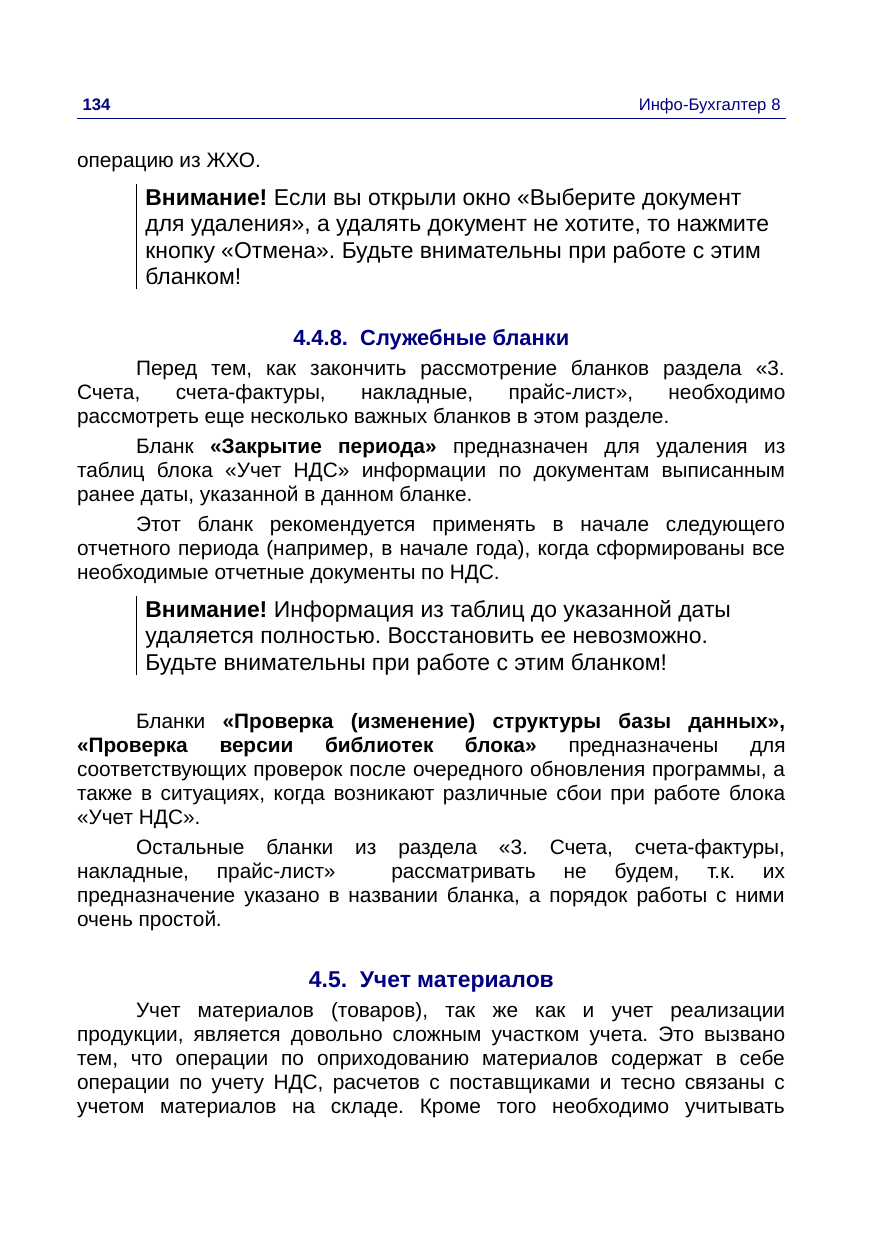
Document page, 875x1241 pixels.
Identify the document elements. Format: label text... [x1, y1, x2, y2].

text Внимание! Если вы открыли окно «Выберите документ для удаления», а удалять документ не хотите, то нажмите кнопку «Отмена». Будьте внимательны при работе с этим бланком! [137, 184, 786, 289]
text Этот бланк рекомендуется применять в начале следующего отчетного периода (например, в начале года), когда сформированы все необходимые отчетные документы по НДС. [77, 512, 786, 583]
subtitle Учет материалов [77, 966, 786, 992]
subtitle Служебные бланки [77, 325, 786, 350]
text Остальные бланки из раздела «3. Счета, счета-фактуры, накладные, прайс-лист» рассматривать не будем, т.к. их предназначение указано в названии бланка, а порядок работы с ними очень простой. [77, 835, 786, 931]
text Бланки «Проверка (изменение) структуры базы данных», «Проверка версии библиотек блока» предназначены для соответствующих проверок после очередного обновления программы, а также в ситуациях, когда возникают различные сбои при работе блока «Учет НДС». [77, 709, 786, 829]
text Перед тем, как закончить рассмотрение бланков раздела «3. Счета, счета-фактуры, накладные, прайс-лист», необходимо рассмотреть еще несколько важных бланков в этом разделе. [77, 356, 786, 428]
text Бланк «Закрытие периода» предназначен для удаления из таблиц блока «Учет НДС» информации по документам выписанным ранее даты, указанной в данном бланке. [77, 434, 786, 506]
text Внимание! Информация из таблиц до указанной даты удаляется полностью. Восстановить ее невозможно. Будьте внимательны при работе с этим бланком! [137, 596, 786, 675]
text операцию из ЖХО. [77, 147, 786, 171]
text Учет материалов (товаров), так же как и учет реализации продукции, является довольно сложным участком учета. Это вызвано тем, что операции по оприходованию материалов содержат в себе операции по учету НДС, расчетов с поставщиками и тесно связаны с учетом материалов на складе. Кроме того необходимо учитывать [77, 998, 786, 1118]
